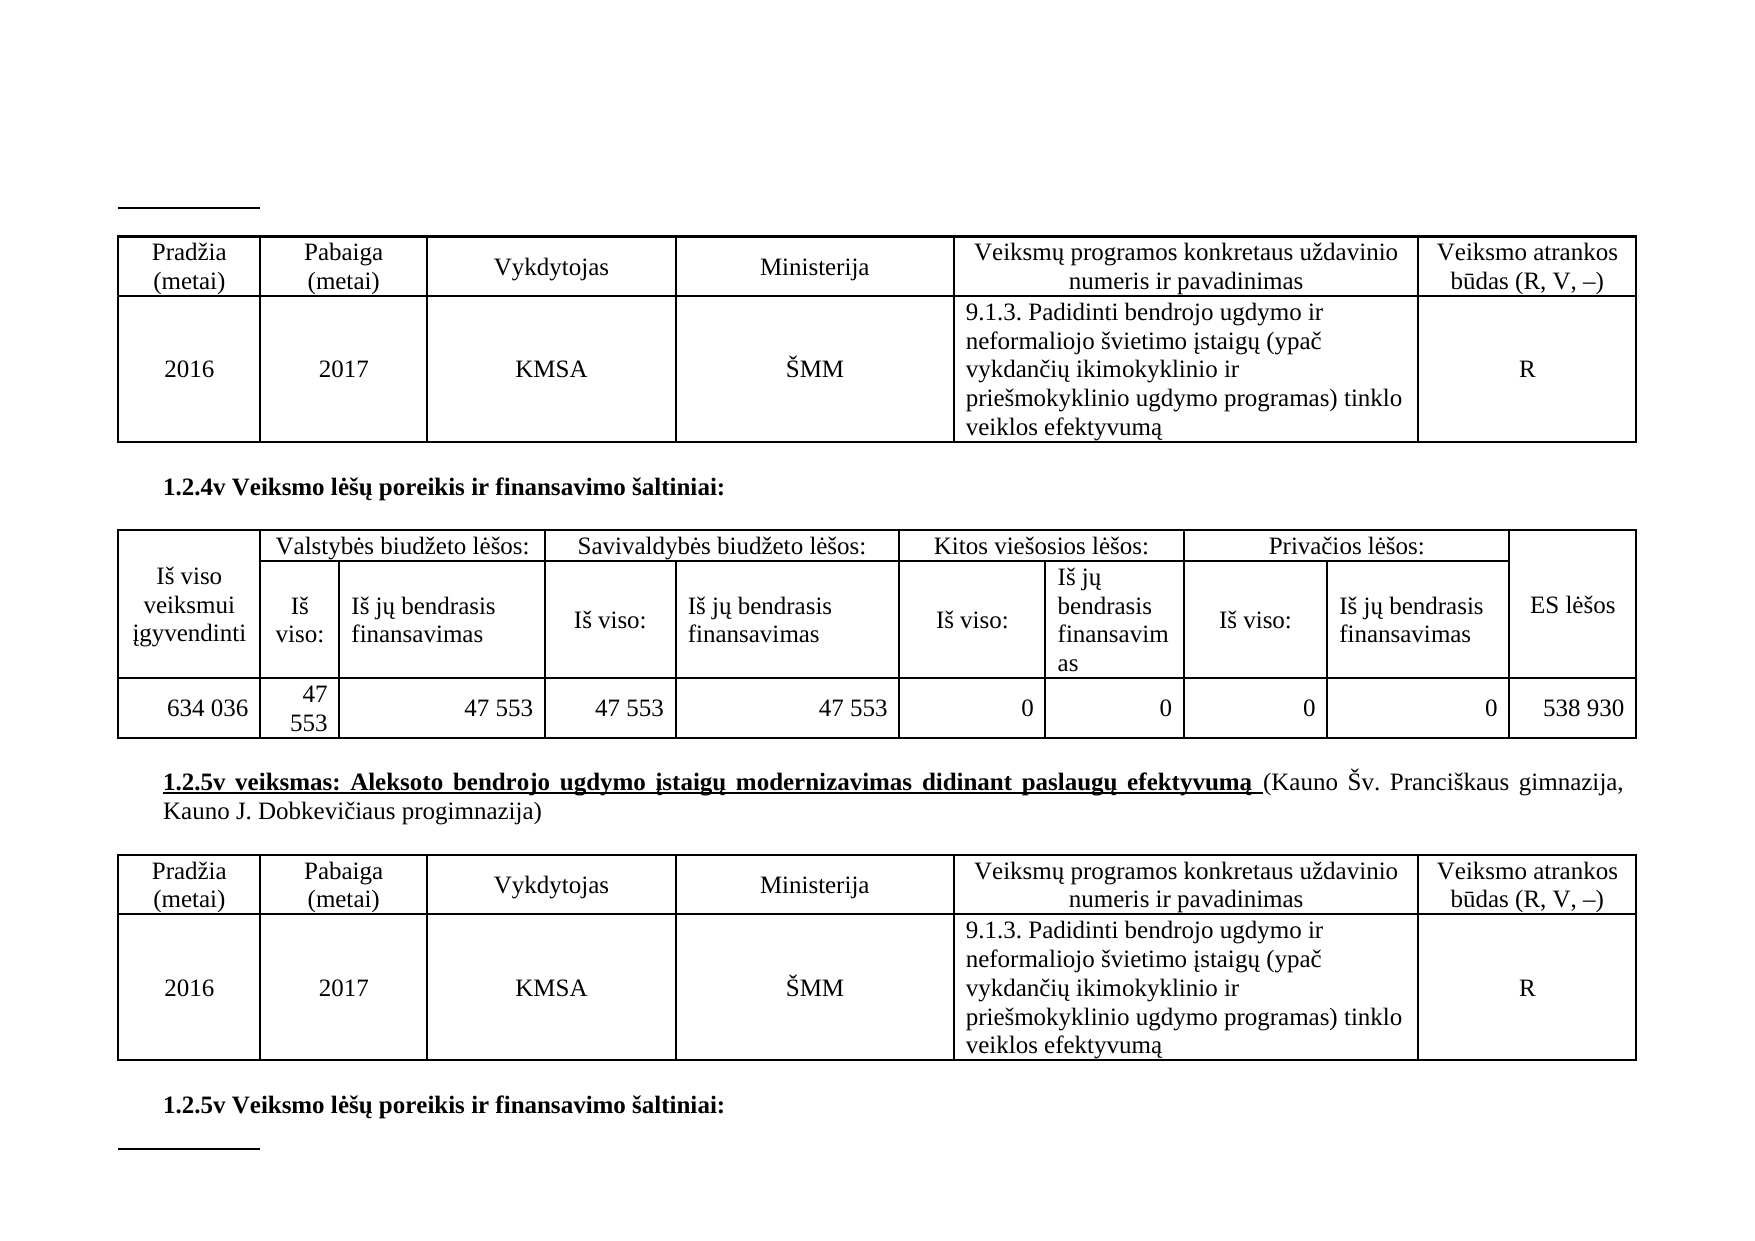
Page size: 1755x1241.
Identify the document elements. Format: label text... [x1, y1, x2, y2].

table_cell ES lėšos [1510, 531, 1635, 677]
table_cell 0 [1046, 679, 1183, 737]
table_cell [1045, 500, 1070, 529]
table_cell [545, 1119, 676, 1147]
table_cell [1485, 1119, 1636, 1147]
table_cell [1184, 1119, 1327, 1147]
table_cell 538 930 [1510, 679, 1635, 737]
table_cell [260, 1119, 339, 1147]
table_cell [899, 443, 1045, 472]
table_cell Veiksmo atrankos būdas (R, V, –) [1419, 238, 1635, 295]
table_cell [118, 1119, 151, 1147]
table_cell [899, 1119, 1045, 1147]
table_cell [118, 209, 260, 235]
table_cell [1578, 207, 1604, 235]
table_cell 2017 [261, 297, 426, 441]
table_cell [1327, 500, 1358, 529]
table_cell [151, 500, 260, 529]
table_cell [118, 739, 151, 767]
table_cell 47 553 [340, 679, 544, 737]
table_cell [260, 207, 285, 235]
table_cell [1184, 825, 1327, 854]
table_cell [1184, 500, 1327, 529]
table_cell [1418, 472, 1636, 500]
table_cell R [1419, 915, 1635, 1059]
table_cell Privačios lėšos: [1185, 531, 1508, 560]
table_cell [1418, 1090, 1636, 1119]
table_cell Iš viso: [261, 562, 338, 677]
table_cell [1189, 207, 1217, 235]
table_cell [1045, 825, 1070, 854]
table_cell [260, 1061, 339, 1090]
table_cell [709, 825, 899, 854]
table_cell Veiksmų programos konkretaus uždavinio numeris ir pavadinimas [955, 238, 1417, 295]
table_cell Iš viso: [900, 562, 1044, 677]
table_cell [339, 1061, 427, 1090]
table_cell 47 553 [261, 679, 338, 737]
table_cell Ministerija [677, 856, 953, 913]
table_cell [899, 1061, 1045, 1090]
table_cell [1184, 443, 1327, 472]
table_cell [693, 207, 745, 235]
table_cell [118, 500, 151, 529]
table_cell KMSA [428, 297, 675, 441]
table_cell [1358, 1119, 1485, 1147]
table_cell Ministerija [677, 238, 953, 295]
table_cell Pabaiga (metai) [261, 238, 426, 295]
table_cell [1327, 1061, 1358, 1090]
table_cell [427, 825, 545, 854]
table_cell [709, 443, 899, 472]
table_cell [545, 825, 676, 854]
table_cell 0 [1185, 679, 1326, 737]
table_cell [709, 1119, 899, 1147]
table_cell [151, 739, 1636, 767]
table_cell Pradžia (metai) [119, 856, 259, 913]
table_cell [260, 443, 339, 472]
table_cell [405, 207, 467, 235]
table_cell 2016 [119, 297, 259, 441]
table_cell [1372, 207, 1578, 235]
table_cell 9.1.3. Padidinti bendrojo ugdymo ir neformaliojo švietimo įstaigų (ypač vykdančių ikimokyklinio ir priešmokyklinio ugdymo programas) tinklo veiklos efektyvumą [955, 297, 1417, 441]
table_cell [427, 1119, 545, 1147]
table_cell Iš jų bendrasis finansavimas [340, 562, 544, 677]
table_cell [1184, 1061, 1327, 1090]
table_cell [1045, 443, 1070, 472]
table_cell 2016 [119, 915, 259, 1059]
table_cell [676, 1061, 708, 1090]
table_cell [1485, 825, 1636, 854]
table_cell [899, 500, 1045, 529]
table_cell ŠMM [677, 297, 953, 441]
table_cell [1070, 825, 1184, 854]
table_cell 634 036 [119, 679, 259, 737]
table_cell [899, 825, 1045, 854]
table_cell [118, 443, 151, 472]
table_cell [151, 825, 260, 854]
table_cell [555, 207, 693, 235]
table_cell [427, 443, 545, 472]
table_cell Savivaldybės biudžeto lėšos: [546, 531, 898, 560]
table_cell [545, 1061, 676, 1090]
table_cell [709, 1061, 899, 1090]
table_cell [1327, 825, 1358, 854]
table_cell [339, 443, 427, 472]
table_cell [1358, 443, 1485, 472]
table_cell Iš viso: [1185, 562, 1326, 677]
table_cell 47 553 [677, 679, 898, 737]
table_cell 0 [1328, 679, 1508, 737]
table_cell [1045, 1119, 1070, 1147]
table_cell [1358, 1061, 1485, 1090]
table_cell [151, 443, 260, 472]
table_cell [676, 443, 708, 472]
table_cell [676, 1119, 708, 1147]
table_cell [1485, 443, 1636, 472]
table_cell [1070, 443, 1184, 472]
table_cell Iš jų bendrasis finansavimas [1328, 562, 1508, 677]
table_cell [260, 825, 339, 854]
table_cell 47 553 [546, 679, 675, 737]
table_cell Iš viso veiksmui įgyvendinti [119, 531, 259, 677]
table_cell [427, 1061, 545, 1090]
table_cell [1604, 207, 1636, 235]
table_cell 1.2.5v veiksmas: Aleksoto bendrojo ugdymo įstaigų modernizavimas didinant paslaugų efektyvumą (Kauno Šv. Pranciškaus gimnazija, Kauno J. Dobkevičiaus progimnazija) [151, 768, 1636, 825]
table_cell Pabaiga (metai) [261, 856, 426, 913]
table_cell [709, 500, 899, 529]
table_cell Iš jų bendrasis finansavimas [1046, 562, 1183, 677]
table_cell Valstybės biudžeto lėšos: [261, 531, 544, 560]
table_cell [1005, 207, 1189, 235]
table_cell [745, 207, 916, 235]
table_cell [260, 500, 339, 529]
table_cell [339, 500, 427, 529]
table_cell 9.1.3. Padidinti bendrojo ugdymo ir neformaliojo švietimo įstaigų (ypač vykdančių ikimokyklinio ir priešmokyklinio ugdymo programas) tinklo veiklos efektyvumą [955, 915, 1417, 1059]
table_cell Vykdytojas [428, 238, 675, 295]
table_cell [1485, 1061, 1636, 1090]
table_cell 2017 [261, 915, 426, 1059]
table_cell Vykdytojas [428, 856, 675, 913]
table_cell Iš jų bendrasis finansavimas [677, 562, 898, 677]
table_cell [467, 207, 554, 235]
table_cell [1327, 1119, 1358, 1147]
table_cell [285, 207, 405, 235]
table_cell KMSA [428, 915, 675, 1059]
table_cell [1045, 1061, 1070, 1090]
table_cell [1358, 500, 1485, 529]
table_cell [545, 500, 676, 529]
table_cell Iš viso: [546, 562, 675, 677]
table_cell [118, 825, 151, 854]
table_cell Kitos viešosios lėšos: [900, 531, 1183, 560]
table_cell [1070, 1119, 1184, 1147]
table_cell [545, 443, 676, 472]
table_cell 1.2.5v Veiksmo lėšų poreikis ir finansavimo šaltiniai: [151, 1090, 1418, 1119]
table_cell Veiksmų programos konkretaus uždavinio numeris ir pavadinimas [955, 856, 1417, 913]
table_cell [1327, 443, 1358, 472]
table_cell [151, 1119, 260, 1147]
table_cell [118, 768, 151, 825]
table_cell [118, 1061, 151, 1090]
table_cell [1485, 500, 1636, 529]
table_cell [339, 1119, 427, 1147]
table_cell [118, 1090, 151, 1119]
table_cell [676, 500, 708, 529]
table_cell R [1419, 297, 1635, 441]
table_cell [676, 825, 708, 854]
table_cell [339, 825, 427, 854]
table_cell 1.2.4v Veiksmo lėšų poreikis ir finansavimo šaltiniai: [151, 472, 1418, 500]
table_cell Veiksmo atrankos būdas (R, V, –) [1419, 856, 1635, 913]
table_cell [1070, 500, 1184, 529]
table_cell 0 [900, 679, 1044, 737]
table_cell [1070, 1061, 1184, 1090]
table_cell [151, 1061, 260, 1090]
table_cell [427, 500, 545, 529]
table_cell [1295, 207, 1372, 235]
table_cell [916, 207, 1004, 235]
table_cell Pradžia (metai) [119, 238, 259, 295]
table_cell [1358, 825, 1485, 854]
table_cell [118, 472, 151, 500]
table_cell [1217, 207, 1295, 235]
table_cell ŠMM [677, 915, 953, 1059]
